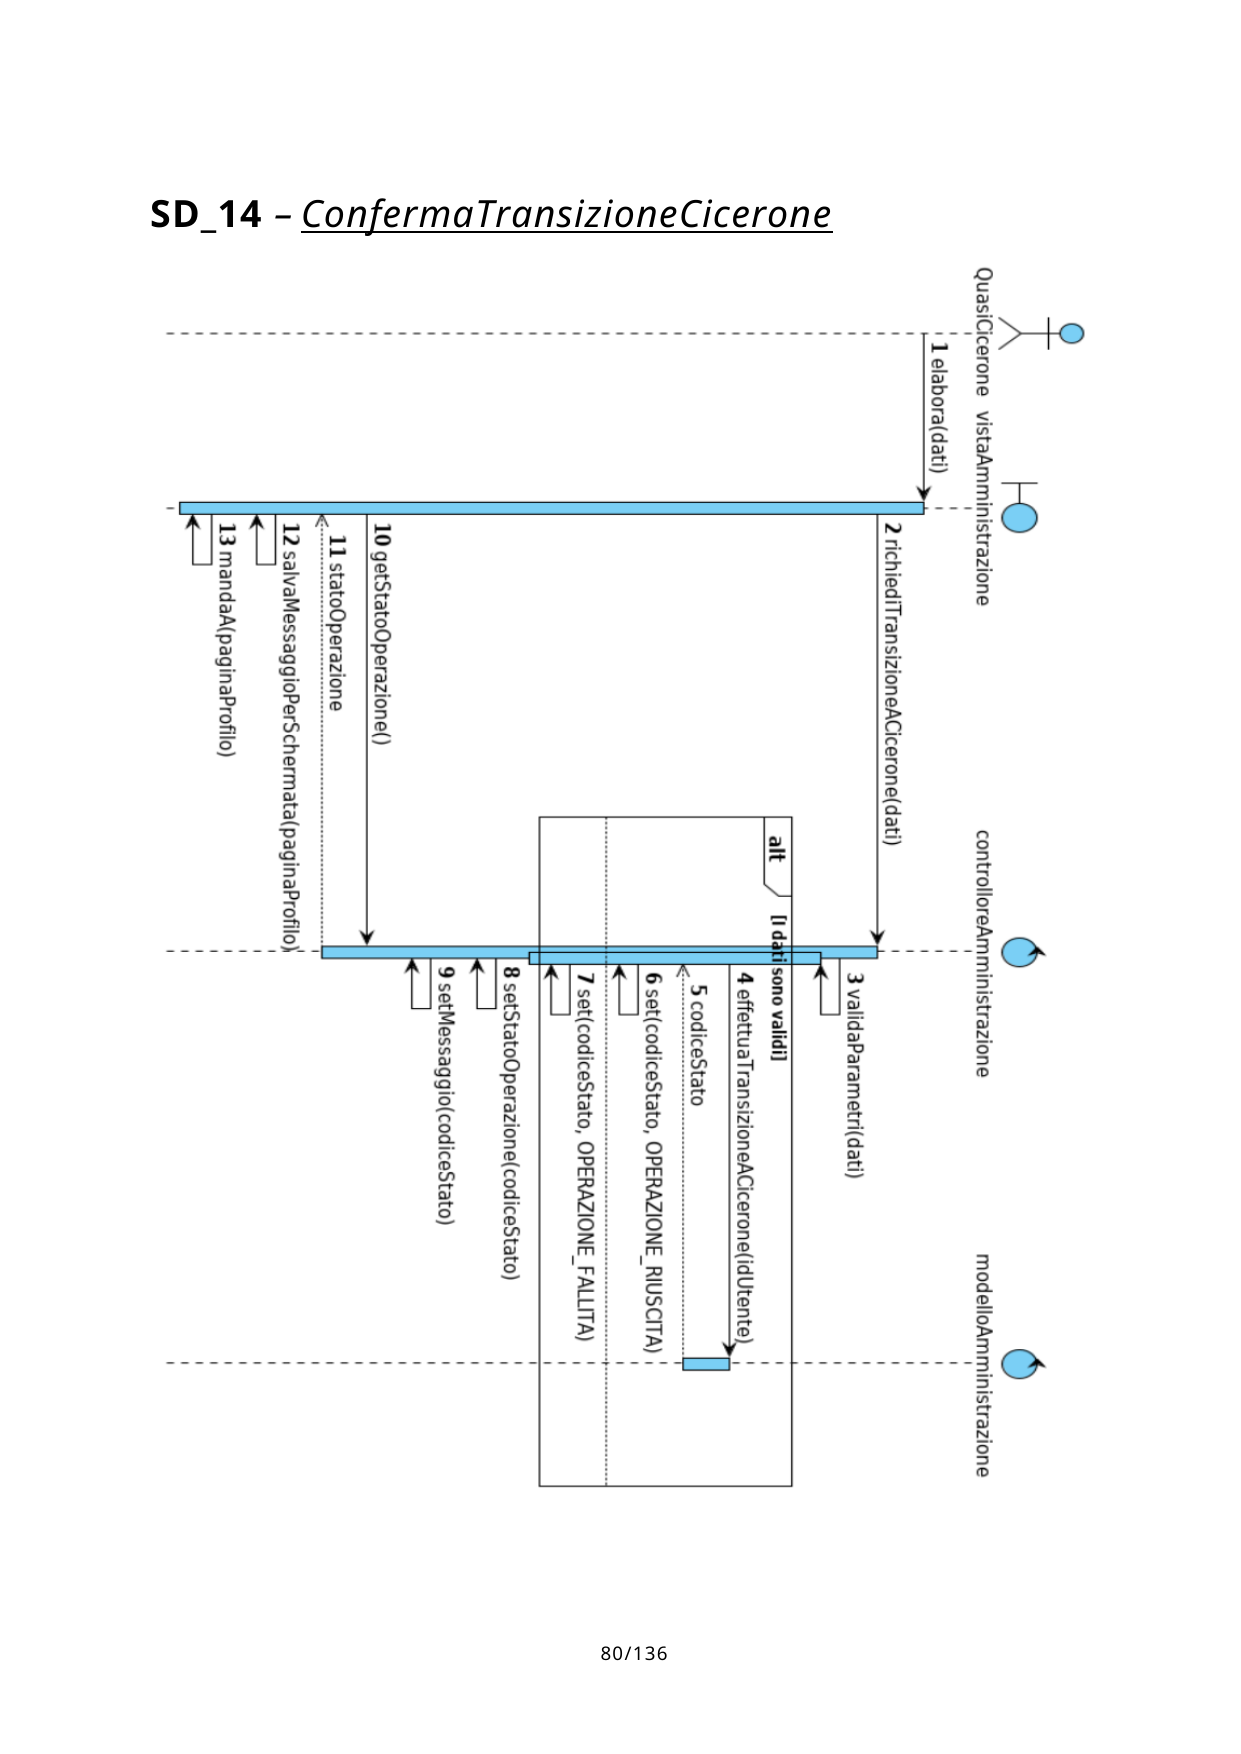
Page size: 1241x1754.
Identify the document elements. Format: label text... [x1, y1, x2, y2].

picture [153, 259, 1089, 1498]
text SD_14 – ConfermaTransizioneCicerone [150, 187, 1090, 238]
